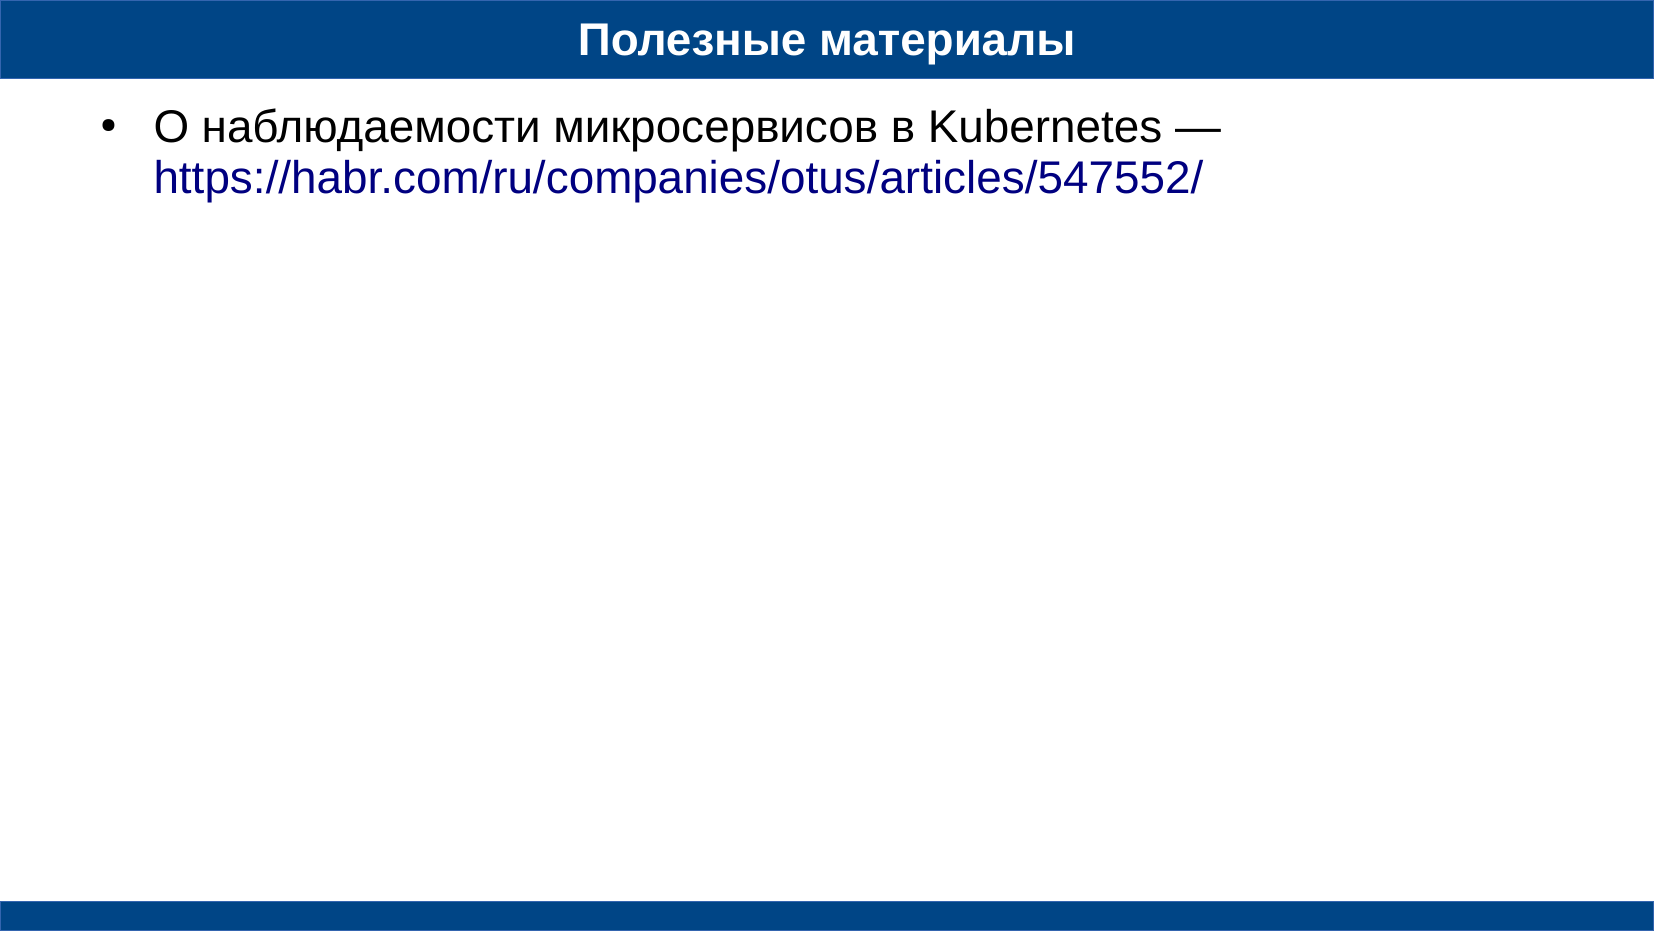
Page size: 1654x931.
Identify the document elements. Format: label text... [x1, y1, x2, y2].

title Полезные материалы [0, 0, 1654, 79]
list О наблюдаемости микросервисов в Kubernetes — https://habr.com/ru/companies/otus/articles/547552/ [82, 101, 1571, 641]
